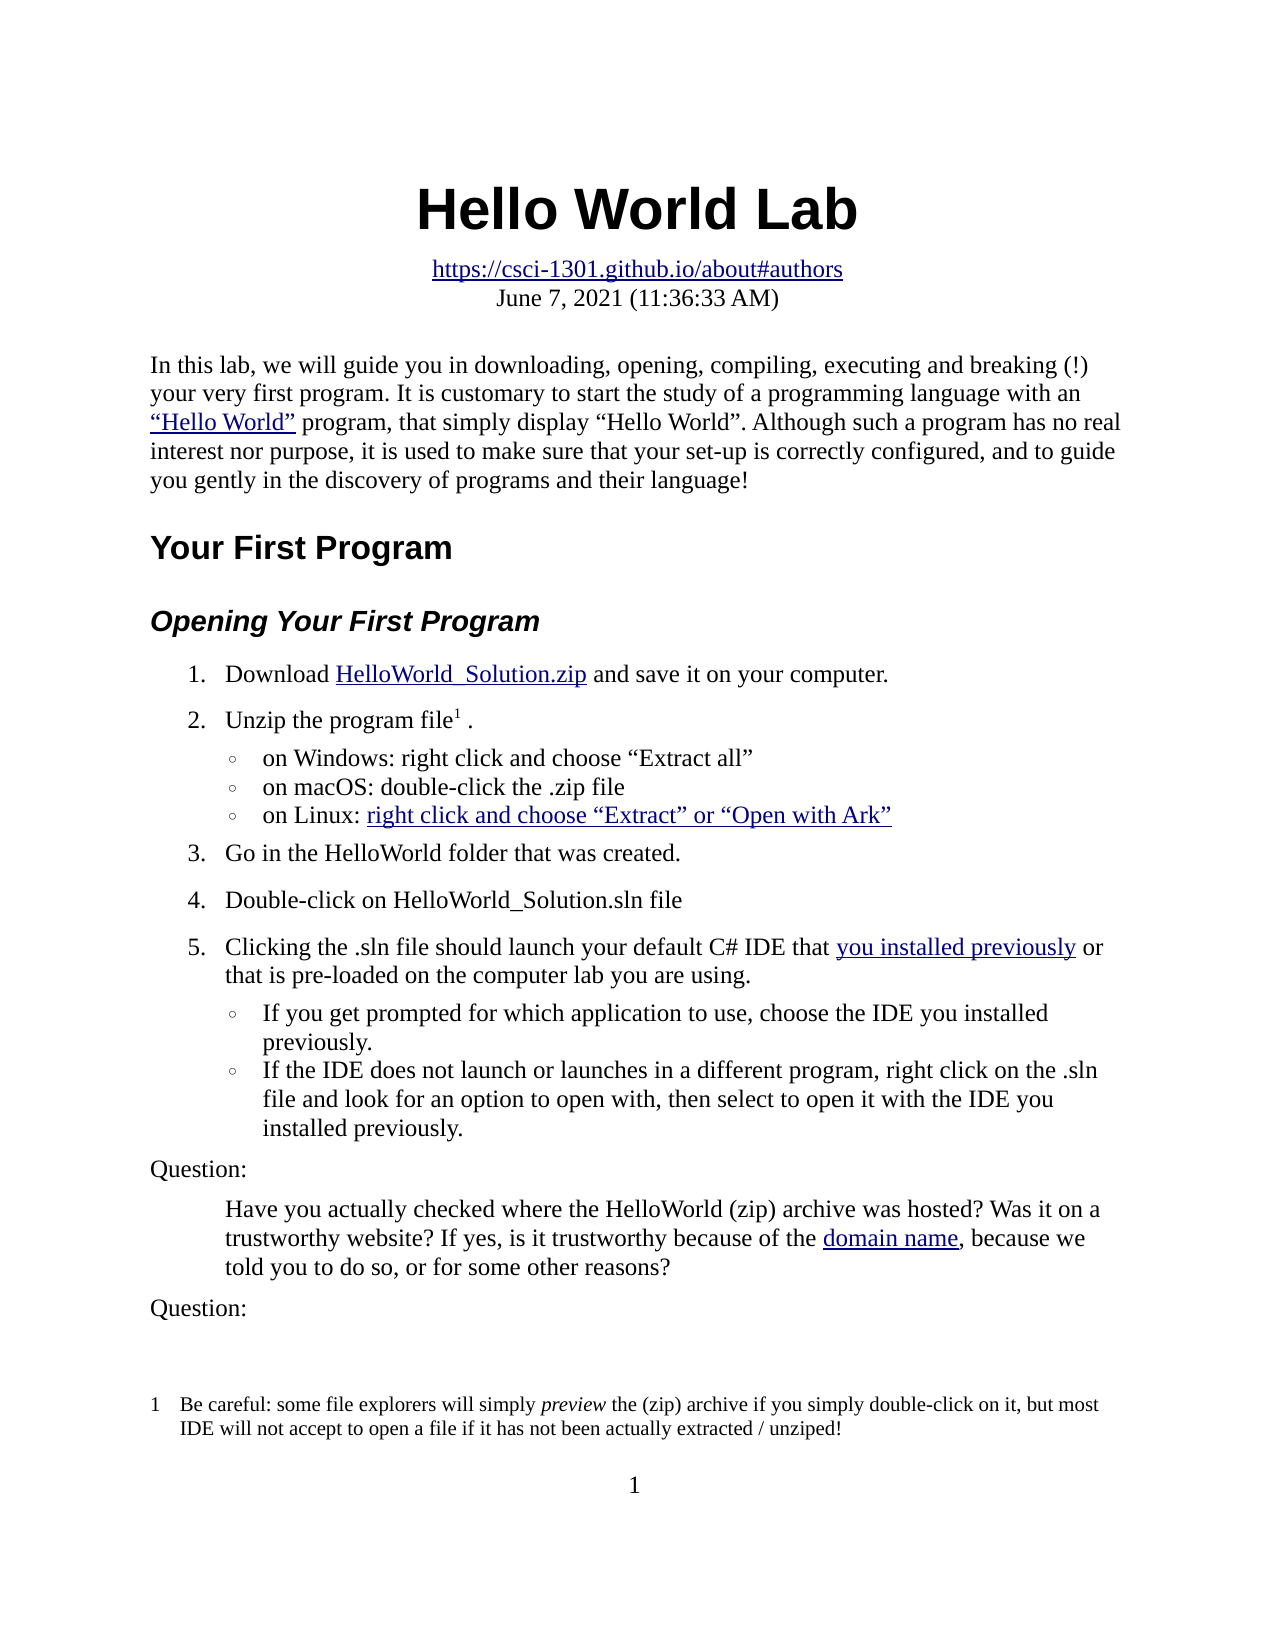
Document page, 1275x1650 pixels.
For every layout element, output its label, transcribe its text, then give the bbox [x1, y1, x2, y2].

list on Linux: right click and choose “Extract” or “Open with Ark” [225, 801, 1125, 829]
list on Windows: right click and choose “Extract all” [225, 743, 1125, 772]
text June 7, 2021 (11:36:33 AM) [150, 283, 1125, 312]
list If you get prompted for which application to use, choose the IDE you installed previously. [225, 998, 1125, 1056]
list Be careful: some file explorers will simply preview the (zip) archive if you simply double-click on it, but most IDE will not accept to open a file if it has not been actually extracted / unziped! [150, 1392, 1125, 1440]
list Double-click on HelloWorld_Solution.sln file [187, 885, 1125, 914]
title Hello World Lab [150, 175, 1125, 242]
subtitle Your First Program [150, 527, 1125, 566]
list Download HelloWorld_Solution.zip and save it on your computer. [187, 659, 1125, 687]
list on macOS: double-click the .zip file [225, 772, 1125, 801]
text Question: [150, 1154, 1125, 1182]
list Unzip the program file . [187, 705, 1125, 734]
text Question: [150, 1293, 1125, 1321]
text https://csci-1301.github.io/about#authors [150, 254, 1125, 283]
text Have you actually checked where the HelloWorld (zip) archive was hosted? Was it on a trustworthy website? If yes, is it trustworthy because of the domain name, because we told you to do so, or for some other reasons? [225, 1194, 1125, 1281]
text In this lab, we will guide you in downloading, opening, compiling, executing and breaking (!) your very first program. It is customary to start the study of a programming language with an “Hello World” program, that simply display “Hello World”. Although such a program has no real interest nor purpose, it is used to make sure that your set-up is correctly configured, and to guide you gently in the discovery of programs and their language! [150, 350, 1125, 493]
subtitle Opening Your First Program [150, 604, 1125, 637]
list If the IDE does not launch or launches in a different program, right click on the .sln file and look for an option to open with, then select to open it with the IDE you installed previously. [225, 1056, 1125, 1142]
list Go in the HelloWorld folder that was created. [187, 838, 1125, 867]
list Clicking the .sln file should launch your default C# IDE that you installed previously or that is pre-loaded on the computer lab you are using. [187, 932, 1125, 989]
